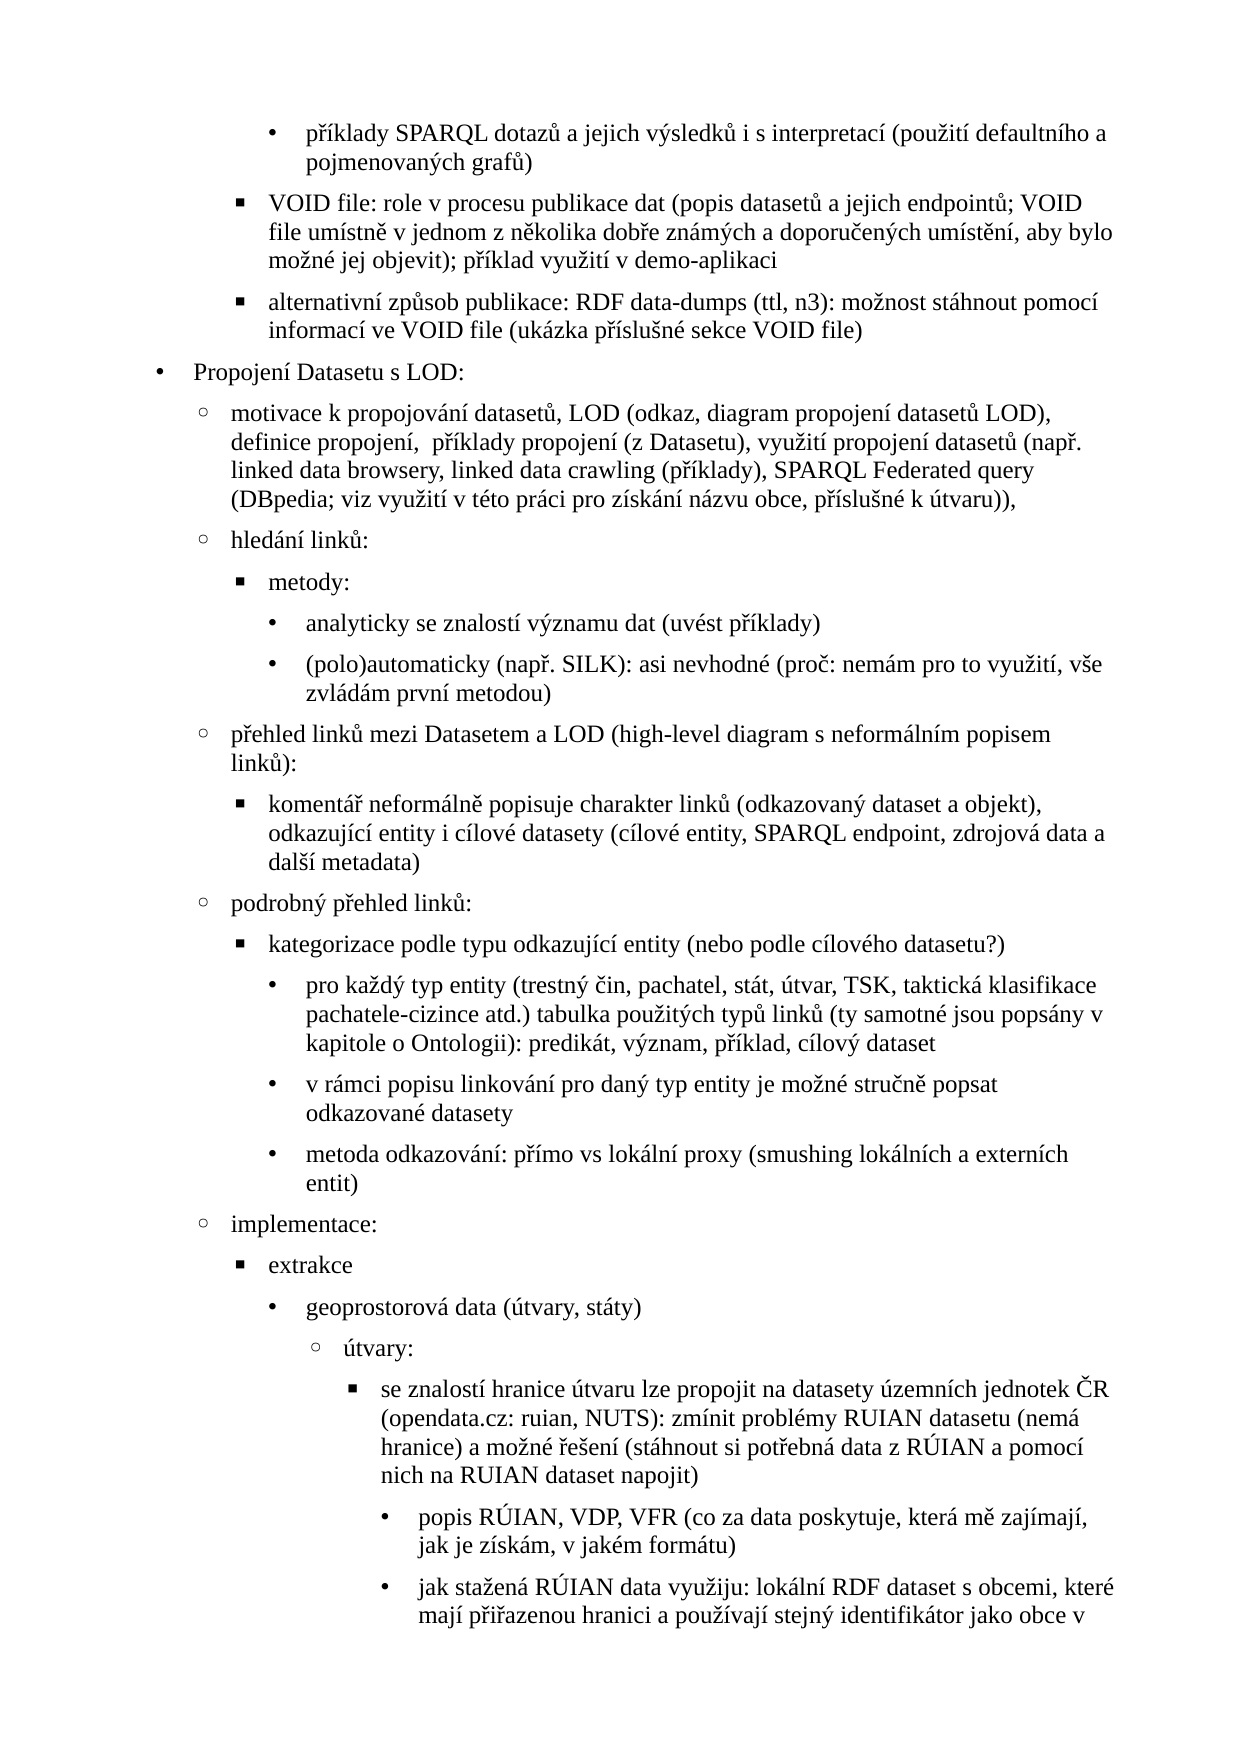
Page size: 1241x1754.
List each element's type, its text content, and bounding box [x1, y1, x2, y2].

list hledání linků: [193, 526, 1122, 554]
list komentář neformálně popisuje charakter linků (odkazovaný dataset a objekt), odkazující entity i cílové datasety (cílové entity, SPARQL endpoint, zdrojová data a další metadata) [231, 789, 1122, 876]
list přehled linků mezi Datasetem a LOD (high-level diagram s neformálním popisem linků): [193, 719, 1122, 777]
list (polo)automaticky (např. SILK): asi nevhodné (proč: nemám pro to využití, vše zvládám první metodou) [268, 649, 1122, 707]
list motivace k propojování datasetů, LOD (odkaz, diagram propojení datasetů LOD), definice propojení, příklady propojení (z Datasetu), využití propojení datasetů (např. linked data browsery, linked data crawling (příklady), SPARQL Federated query (DBpedia; viz využití v této práci pro získání názvu obce, příslušné k útvaru)), [193, 398, 1122, 513]
list příklady SPARQL dotazů a jejich výsledků i s interpretací (použití defaultního a pojmenovaných grafů) [268, 118, 1122, 176]
list alternativní způsob publikace: RDF data-dumps (ttl, n3): možnost stáhnout pomocí informací ve VOID file (ukázka příslušné sekce VOID file) [231, 287, 1122, 344]
list pro každý typ entity (trestný čin, pachatel, stát, útvar, TSK, taktická klasifikace pachatele-cizince atd.) tabulka použitých typů linků (ty samotné jsou popsány v kapitole o Ontologii): predikát, význam, příklad, cílový dataset [268, 971, 1122, 1057]
list jak stažená RÚIAN data využiju: lokální RDF dataset s obcemi, které mají přiřazenou hranici a používají stejný identifikátor jako obce v [381, 1572, 1122, 1629]
list útvary: [306, 1333, 1122, 1362]
list implementace: [193, 1209, 1122, 1238]
list v rámci popisu linkování pro daný typ entity je možné stručně popsat odkazované datasety [268, 1069, 1122, 1127]
list metody: [231, 567, 1122, 596]
list popis RÚIAN, VDP, VFR (co za data poskytuje, která mě zajímají, jak je získám, v jakém formátu) [381, 1502, 1122, 1559]
list kategorizace podle typu odkazující entity (nebo podle cílového datasetu?) [231, 929, 1122, 958]
list Propojení Datasetu s LOD: [156, 357, 1122, 386]
list extrakce [231, 1251, 1122, 1279]
list podrobný přehled linků: [193, 888, 1122, 917]
list metoda odkazování: přímo vs lokální proxy (smushing lokálních a externích entit) [268, 1139, 1122, 1197]
list geoprostorová data (útvary, státy) [268, 1292, 1122, 1321]
list analyticky se znalostí významu dat (uvést příklady) [268, 608, 1122, 637]
list se znalostí hranice útvaru lze propojit na datasety územních jednotek ČR (opendata.cz: ruian, NUTS): zmínit problémy RUIAN datasetu (nemá hranice) a možné řešení (stáhnout si potřebná data z RÚIAN a pomocí nich na RUIAN dataset napojit) [343, 1374, 1122, 1489]
list VOID file: role v procesu publikace dat (popis datasetů a jejich endpointů; VOID file umístně v jednom z několika dobře známých a doporučených umístění, aby bylo možné jej objevit); příklad využití v demo-aplikaci [231, 188, 1122, 274]
